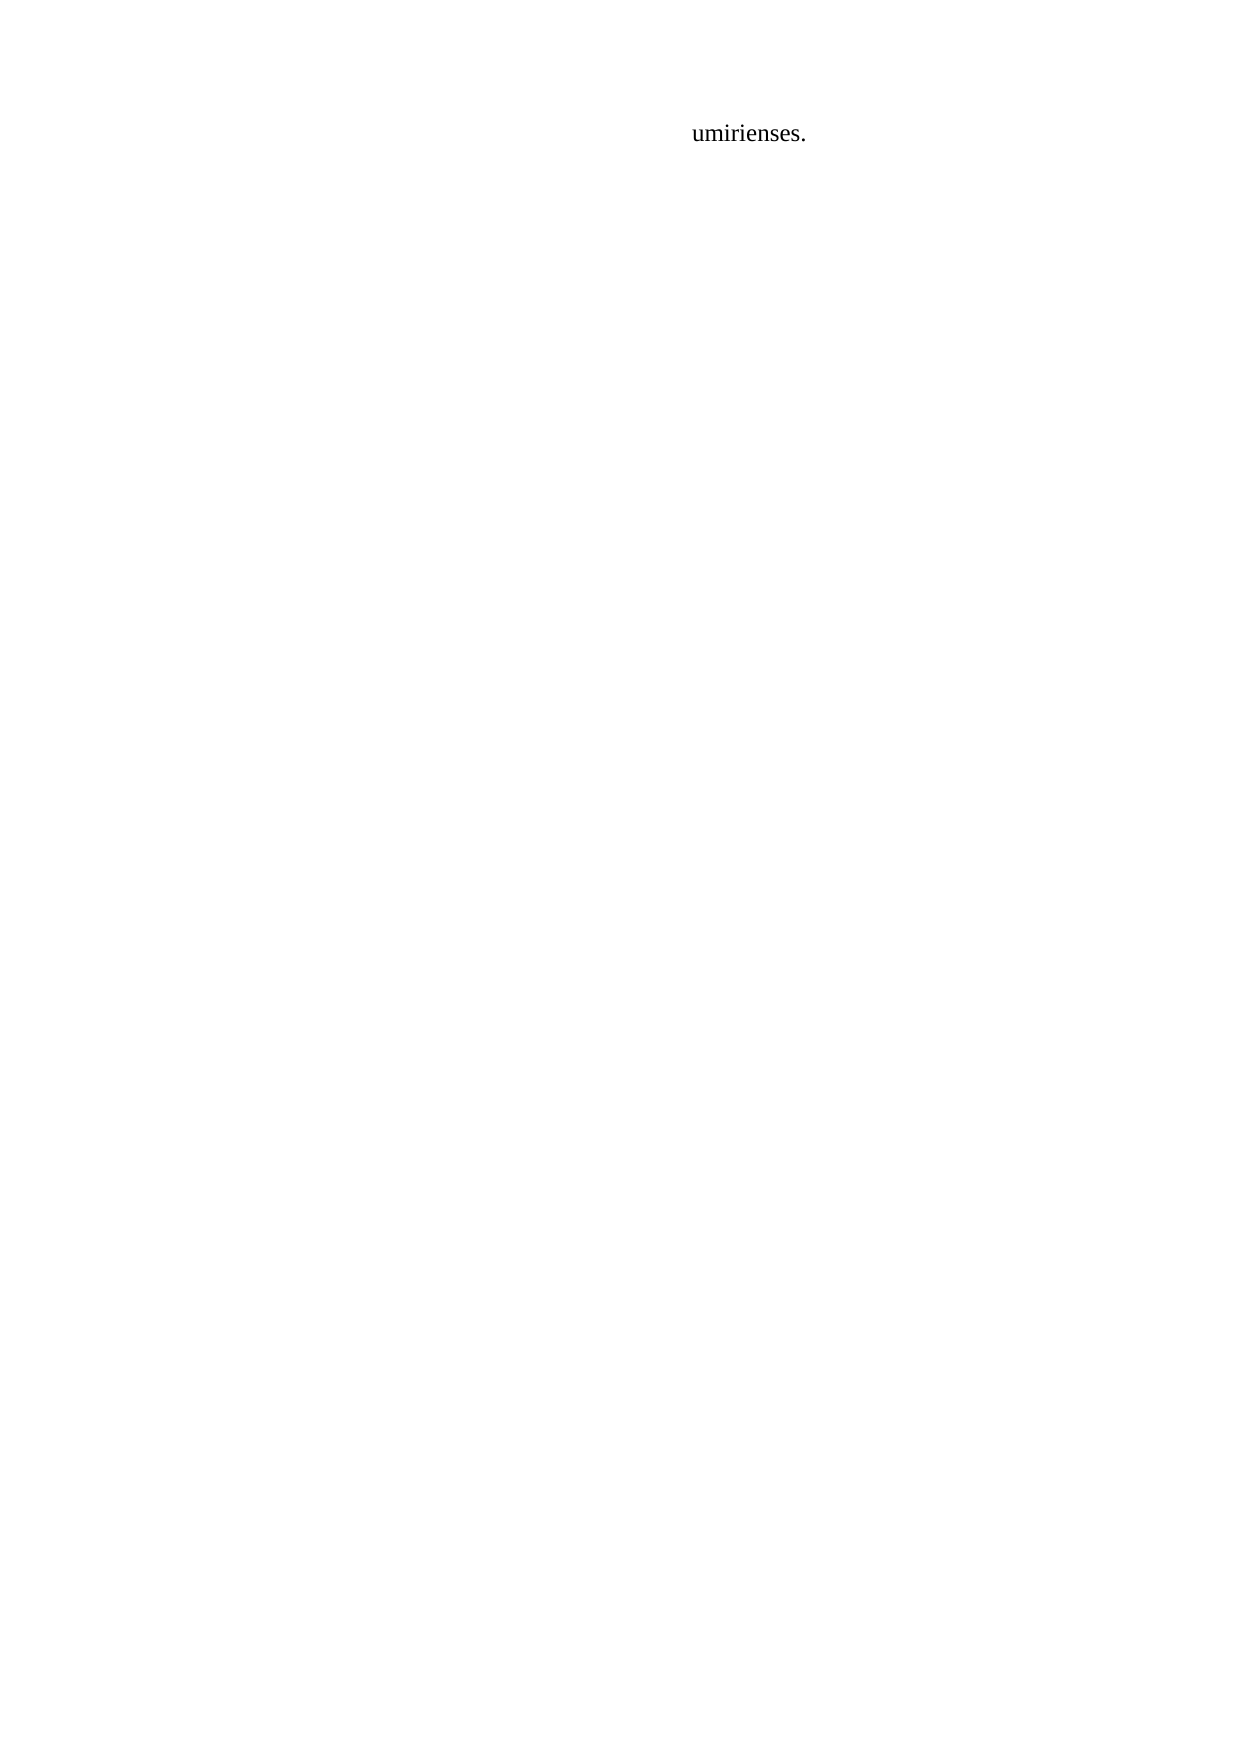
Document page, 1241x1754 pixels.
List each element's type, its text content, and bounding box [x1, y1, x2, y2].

table_cell umirienses. [692, 118, 835, 147]
table_cell [548, 118, 692, 147]
table_cell [261, 118, 405, 147]
table_cell [405, 118, 548, 147]
table_cell [118, 118, 261, 147]
table_cell [835, 118, 979, 147]
table_cell [979, 118, 1122, 147]
